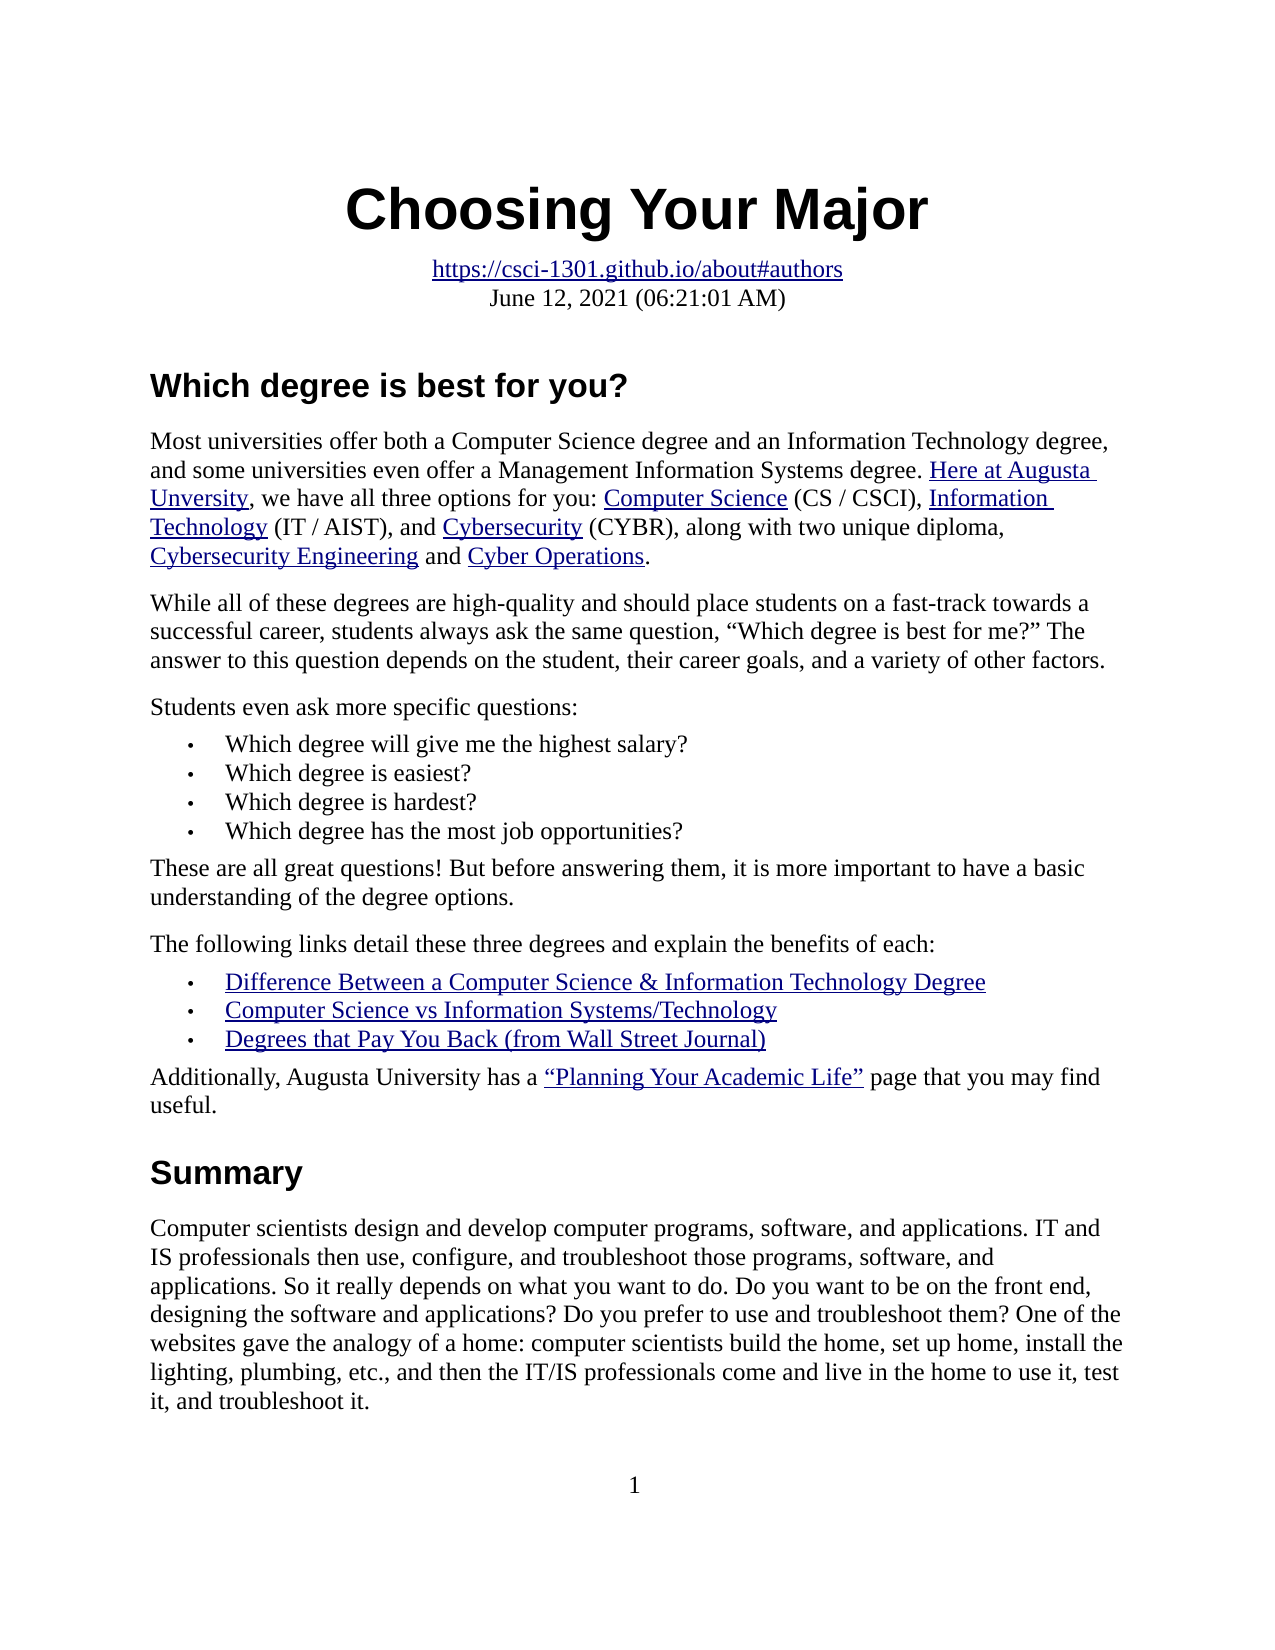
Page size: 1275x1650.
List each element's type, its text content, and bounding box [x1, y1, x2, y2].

list Computer Science vs Information Systems/Technology [187, 995, 1125, 1024]
text Most universities offer both a Computer Science degree and an Information Technology degree, and some universities even offer a Management Information Systems degree. Here at Augusta Unversity, we have all three options for you: Computer Science (CS / CSCI), Information Technology (IT / AIST), and Cybersecurity (CYBR), along with two unique diploma, Cybersecurity Engineering and Cyber Operations. [150, 426, 1125, 570]
list Which degree has the most job opportunities? [187, 816, 1125, 844]
text Computer scientists design and develop computer programs, software, and applications. IT and IS professionals then use, configure, and troubleshoot those programs, software, and applications. So it really depends on what you want to do. Do you want to be on the front end, designing the software and applications? Do you prefer to use and troubleshoot them? One of the websites gave the analogy of a home: computer scientists build the home, set up home, install the lighting, plumbing, etc., and then the IT/IS professionals come and live in the home to use it, test it, and troubleshoot it. [150, 1213, 1125, 1414]
list Difference Between a Computer Science & Information Technology Degree [187, 967, 1125, 995]
list Which degree is hardest? [187, 787, 1125, 816]
text June 12, 2021 (06:21:01 AM) [150, 283, 1125, 312]
text Students even ask more specific questions: [150, 692, 1125, 721]
list Degrees that Pay You Back (from Wall Street Journal) [187, 1024, 1125, 1053]
list Which degree is easiest? [187, 758, 1125, 787]
text These are all great questions! But before answering them, it is more important to have a basic understanding of the degree options. [150, 853, 1125, 911]
text While all of these degrees are high-quality and should place students on a fast-track towards a successful career, students always ask the same question, “Which degree is best for me?” The answer to this question depends on the student, their career goals, and a variety of other factors. [150, 588, 1125, 674]
text Additionally, Augusta University has a “Planning Your Academic Life” page that you may find useful. [150, 1062, 1125, 1119]
text https://csci-1301.github.io/about#authors [150, 254, 1125, 283]
subtitle Which degree is best for you? [150, 366, 1125, 404]
subtitle Summary [150, 1153, 1125, 1192]
text The following links detail these three degrees and explain the benefits of each: [150, 929, 1125, 958]
title Choosing Your Major [150, 175, 1125, 242]
list Which degree will give me the highest salary? [187, 729, 1125, 758]
